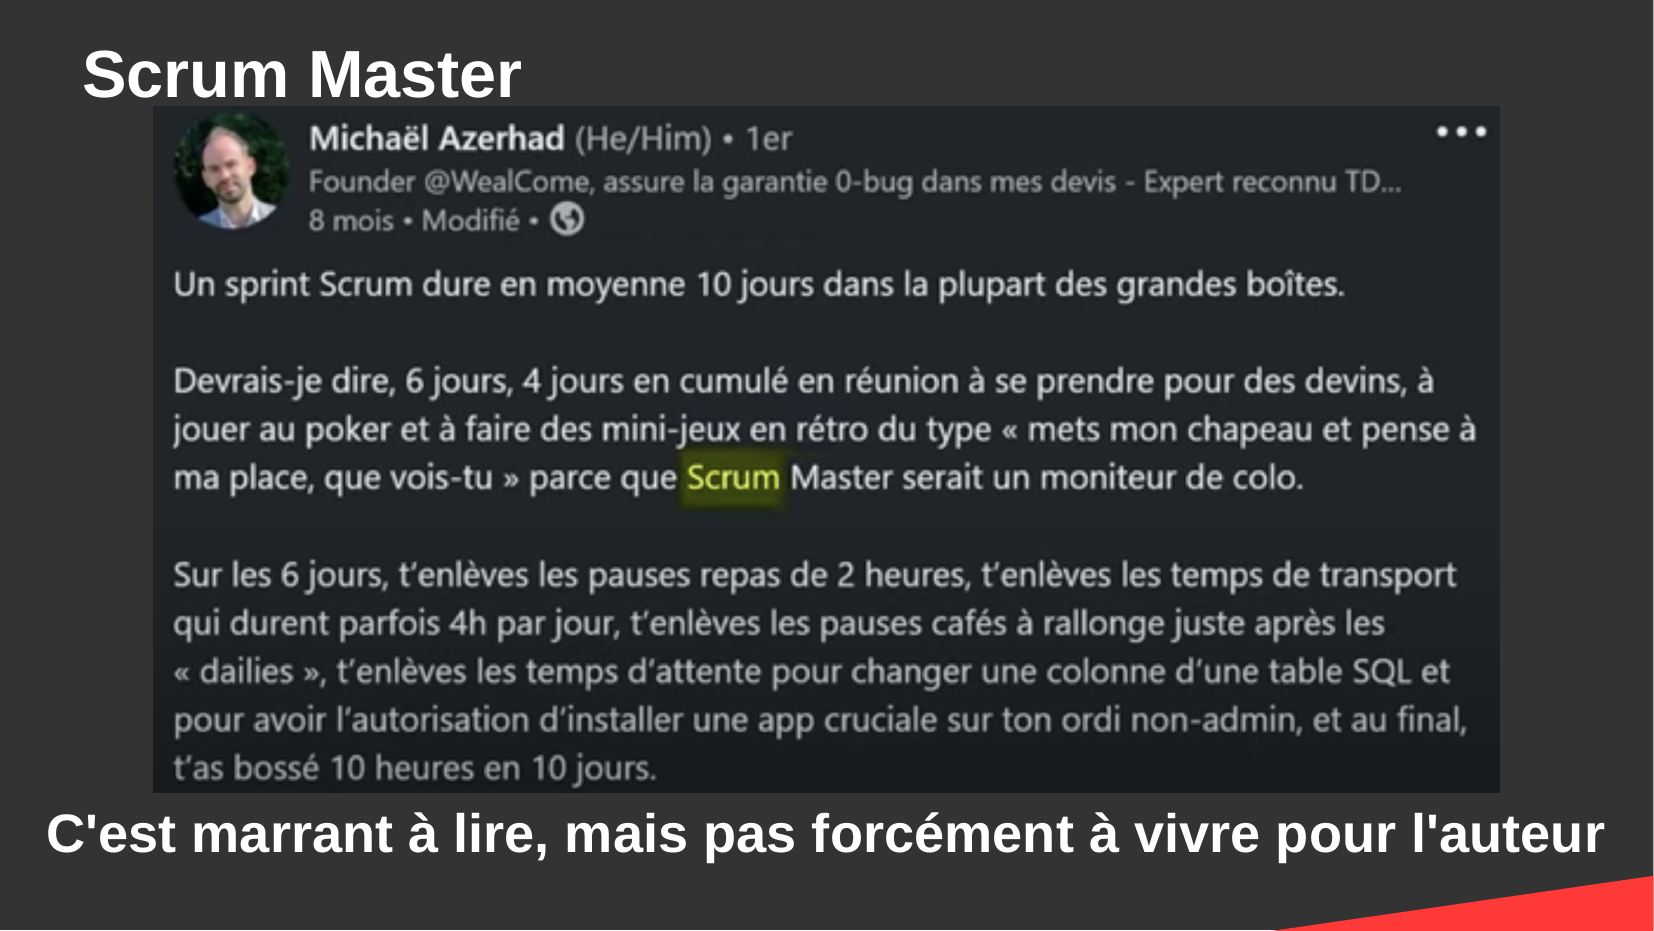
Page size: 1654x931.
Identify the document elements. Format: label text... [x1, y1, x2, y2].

title Scrum Master [82, 37, 1571, 122]
title C'est marrant à lire, mais pas forcément à vivre pour l'auteur [31, 803, 1622, 896]
picture [153, 106, 1500, 793]
text_box [1271, 875, 1654, 931]
